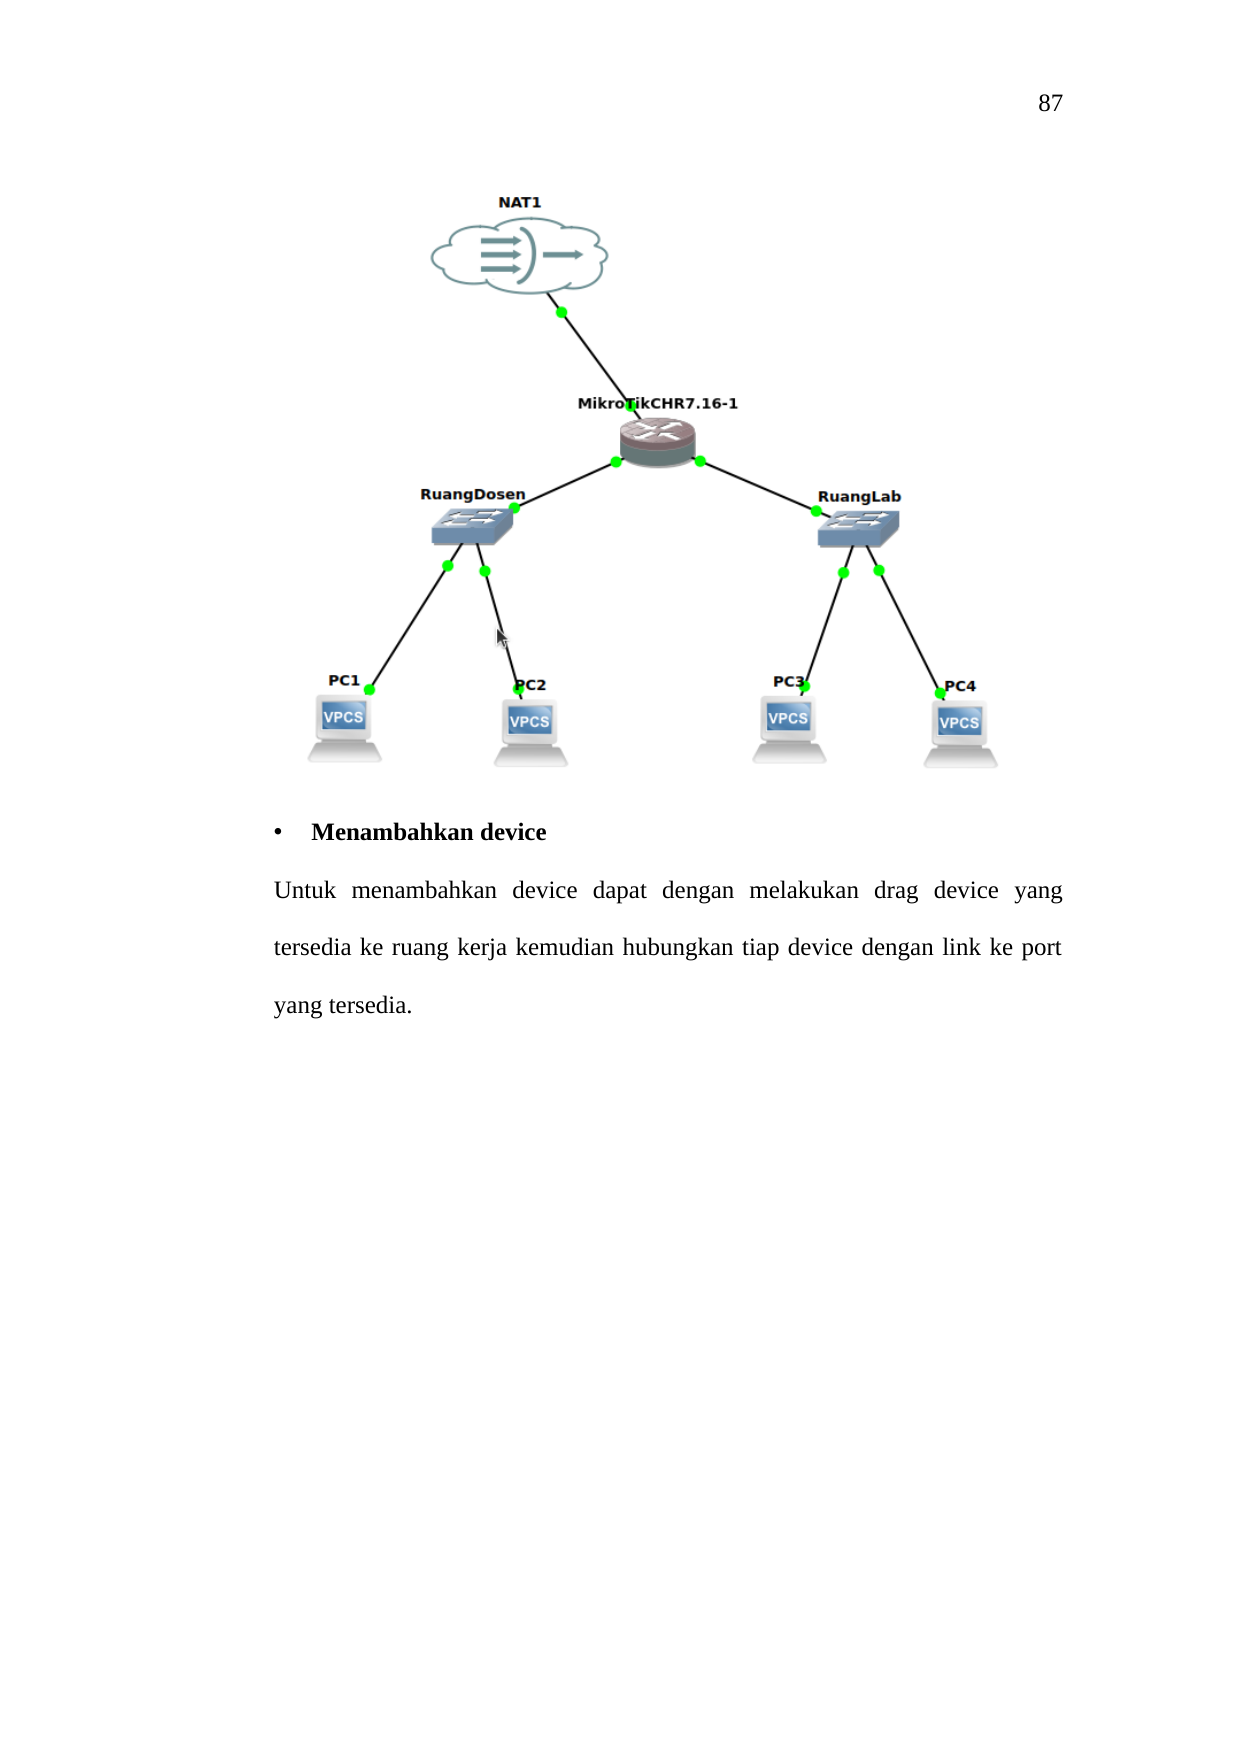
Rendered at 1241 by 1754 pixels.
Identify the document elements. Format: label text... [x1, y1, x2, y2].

picture [280, 165, 1034, 789]
list Untuk menambahkan device dapat dengan melakukan drag device yang tersedia ke ruang kerja kemudian hubungkan tiap device dengan link ke port yang tersedia. [236, 875, 1063, 1018]
list Menambahkan device [274, 817, 1063, 846]
